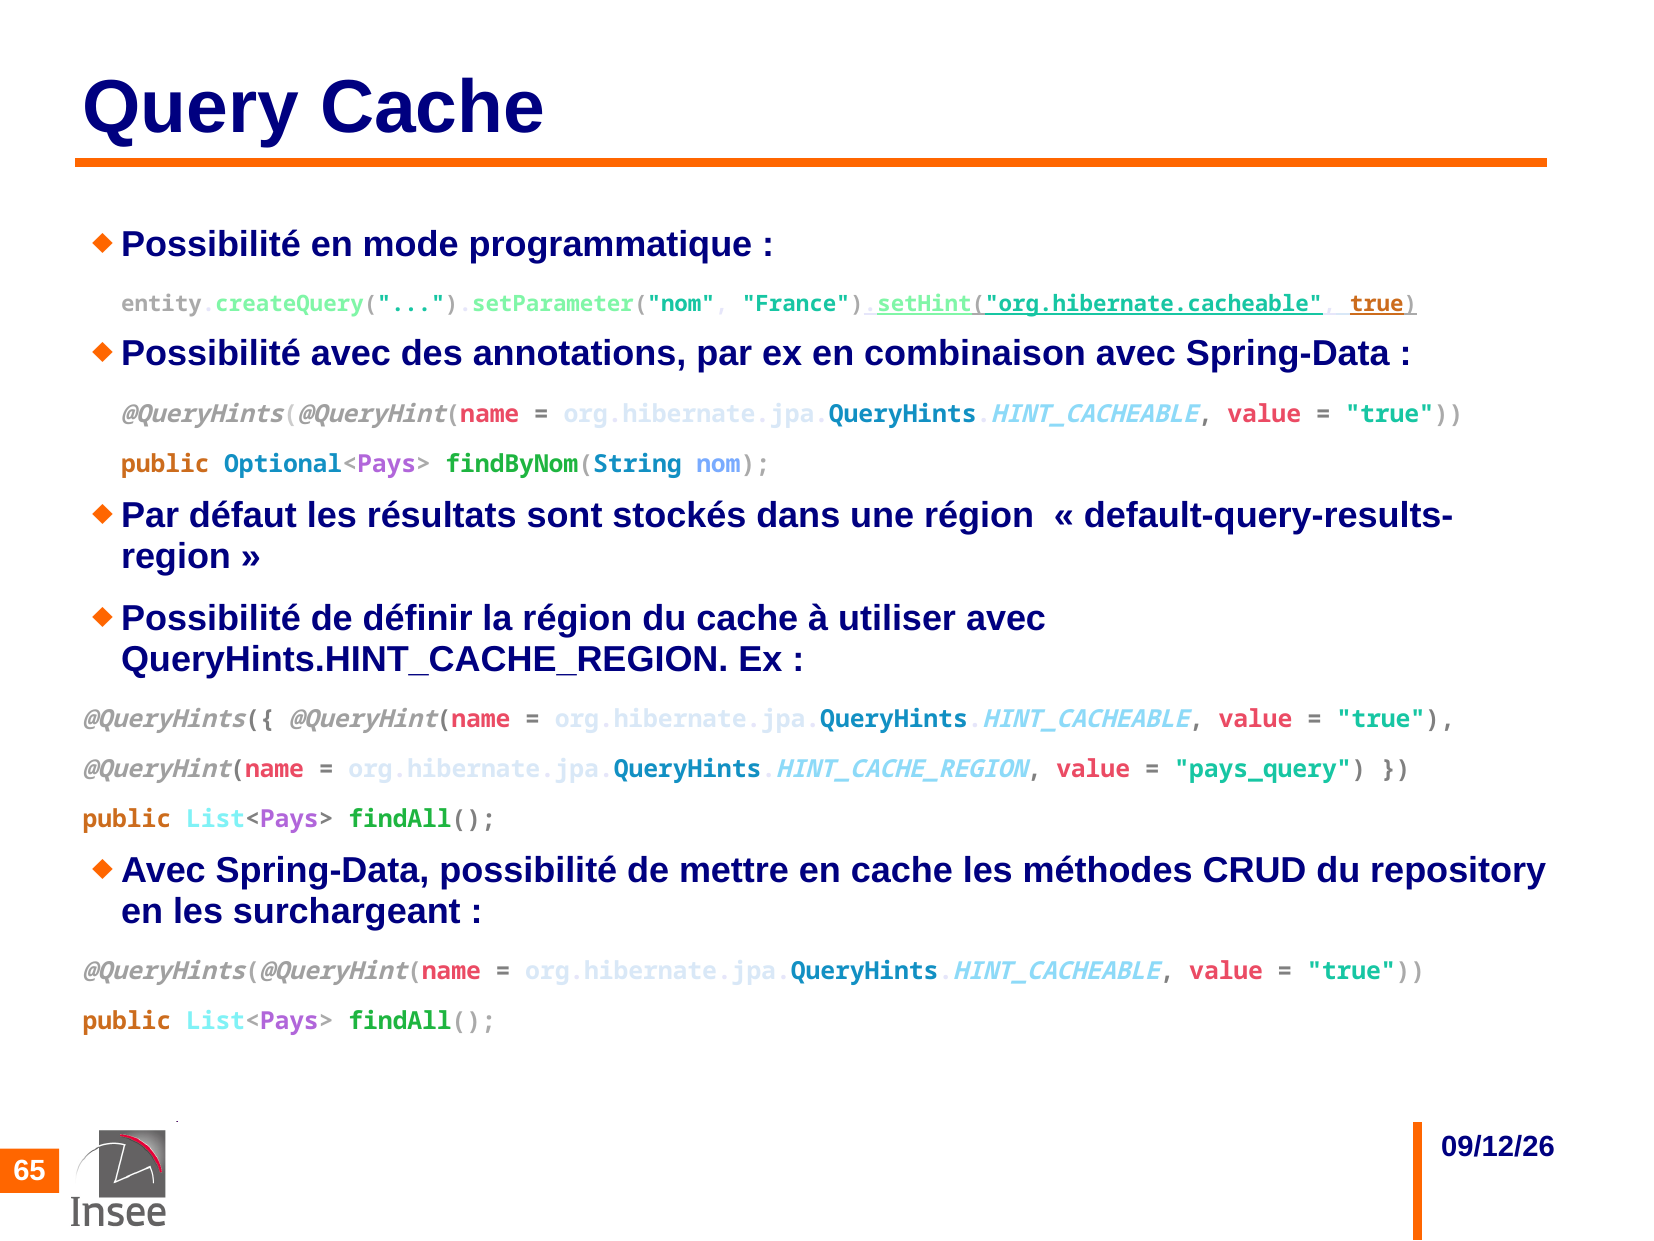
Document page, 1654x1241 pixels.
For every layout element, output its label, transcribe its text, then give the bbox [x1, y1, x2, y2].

title Query Cache [82, 49, 1619, 163]
picture [62, 1121, 178, 1241]
list Possibilité en mode programmatique : entity.createQuery("...").setParameter("nom", "France").setHint("org.hibernate.cacheable", true) Possibilité avec des annotations, par ex en combinaison avec Spring-Data : @QueryHints(@QueryHint(name = org.hibernate.jpa.QueryHints.HINT_CACHEABLE, value = "true")) public Optional<Pays> findByNom(String nom); Par défaut les résultats sont stockés dans une région « default-query-results-region » Possibilité de définir la région du cache à utiliser avec QueryHints.HINT_CACHE_REGION. Ex : @QueryHints({ @QueryHint(name = org.hibernate.jpa.QueryHints.HINT_CACHEABLE, value = "true"), @QueryHint(name = org.hibernate.jpa.QueryHints.HINT_CACHE_REGION, value = "pays_query") }) public List<Pays> findAll(); Avec Spring-Data, possibilité de mettre en cache les méthodes CRUD du repository en les surchargeant : @QueryHints(@QueryHint(name = org.hibernate.jpa.QueryHints.HINT_CACHEABLE, value = "true")) public List<Pays> findAll(); [82, 224, 1571, 1063]
